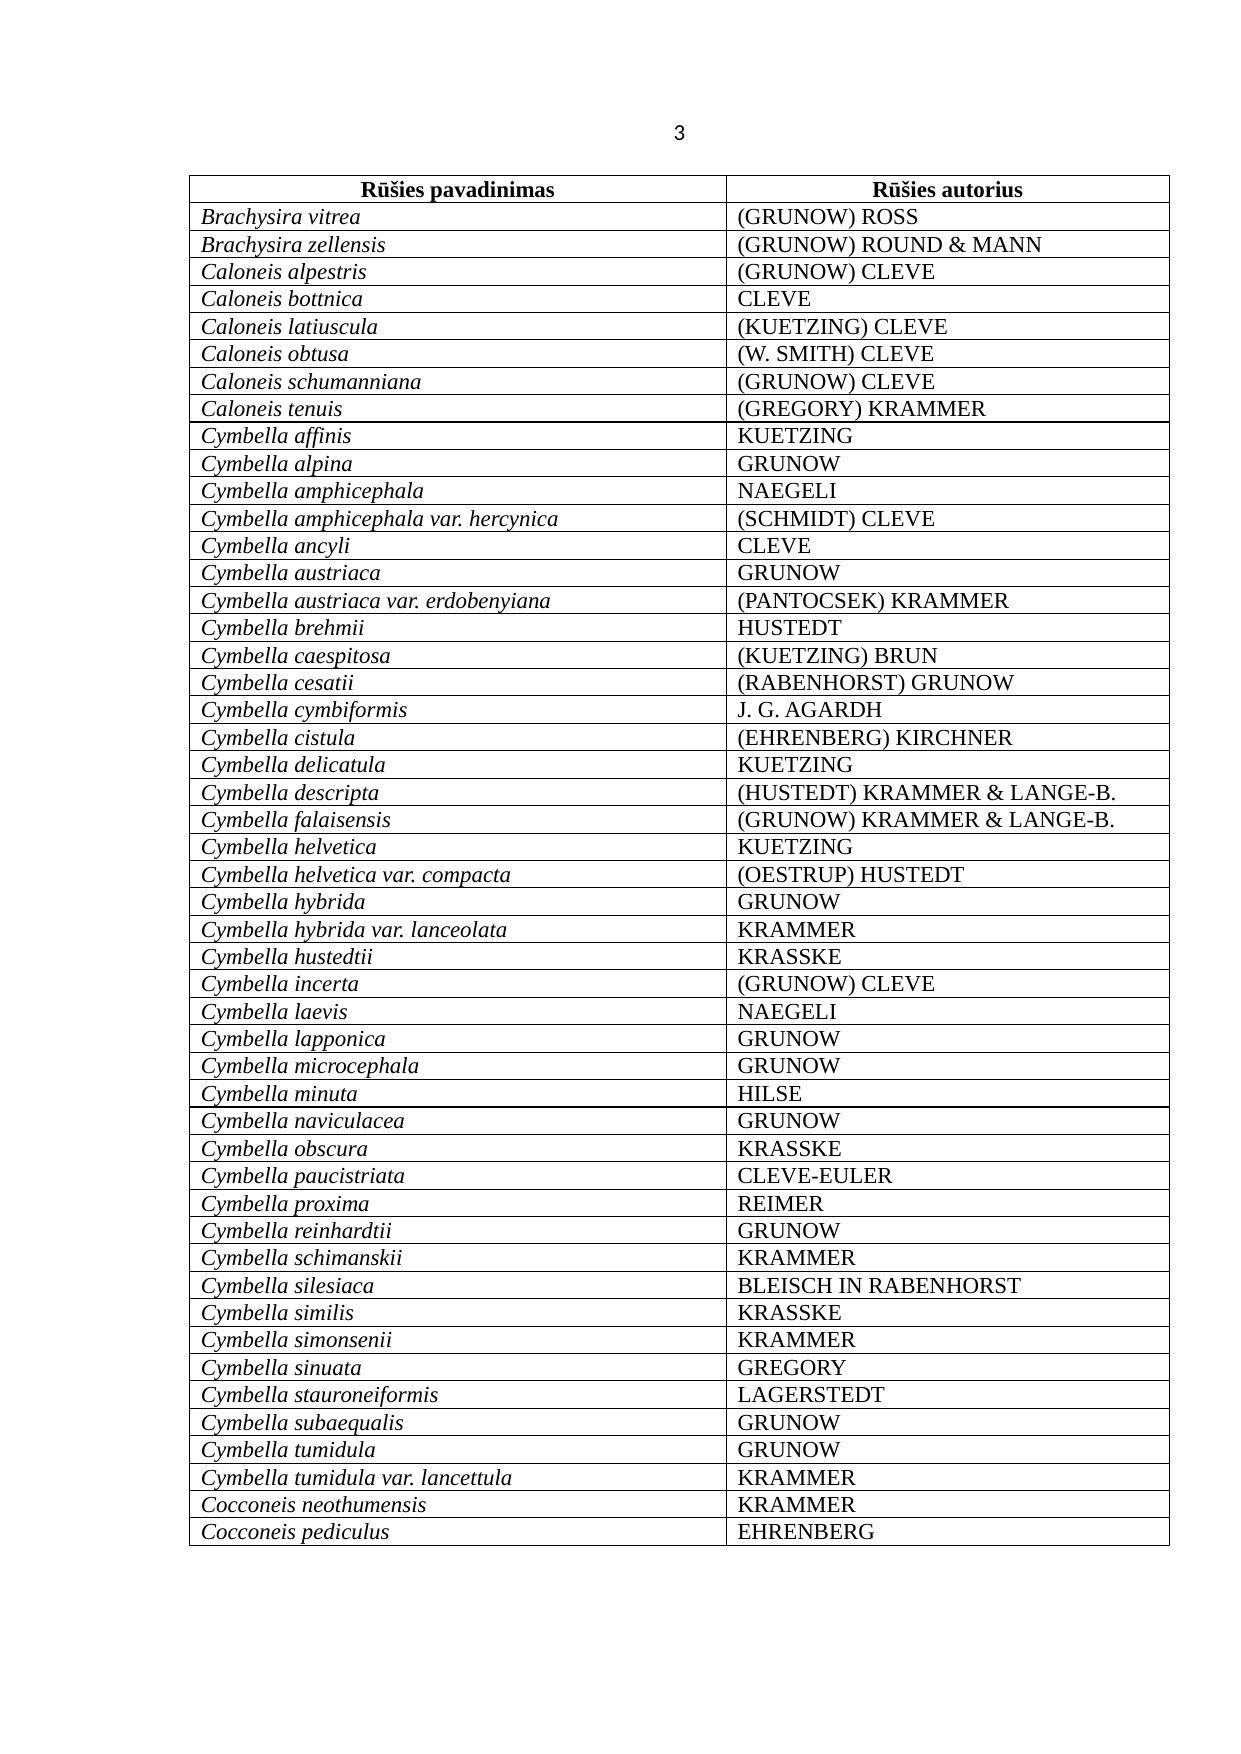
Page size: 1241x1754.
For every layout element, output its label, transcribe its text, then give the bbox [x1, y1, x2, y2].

table_cell HILSE [727, 1080, 1169, 1106]
table_cell Cymbella delicatula [190, 751, 726, 778]
table_cell Cymbella tumidula var. lancettula [190, 1464, 726, 1490]
table_cell Cymbella affinis [190, 423, 726, 449]
table_cell Cymbella descripta [190, 779, 726, 805]
table_cell Caloneis obtusa [190, 340, 726, 367]
table_cell GRUNOW [727, 1436, 1169, 1462]
table_cell (GRUNOW) CLEVE [727, 258, 1169, 284]
table_cell Cymbella amphicephala var. hercynica [190, 505, 726, 531]
table_cell Caloneis tenuis [190, 395, 726, 421]
table_cell Cocconeis pediculus [190, 1518, 726, 1545]
table_cell Cymbella tumidula [190, 1436, 726, 1462]
table_cell KRAMMER [727, 1327, 1169, 1353]
table_cell KRAMMER [727, 1244, 1169, 1271]
table_cell (GRUNOW) KRAMMER & LANGE-B. [727, 806, 1169, 832]
table_cell Cymbella microcephala [190, 1053, 726, 1079]
table_cell Cymbella austriaca [190, 560, 726, 586]
table_cell (GRUNOW) ROUND & MANN [727, 231, 1169, 257]
table_cell (PANTOCSEK) KRAMMER [727, 587, 1169, 613]
table_cell Cymbella hybrida [190, 888, 726, 914]
table_cell KUETZING [727, 834, 1169, 860]
table_cell Cymbella cymbiformis [190, 696, 726, 723]
table_cell Cymbella ancyli [190, 532, 726, 558]
table_cell CLEVE [727, 532, 1169, 558]
table_cell Cymbella obscura [190, 1135, 726, 1161]
table_cell KUETZING [727, 751, 1169, 778]
table_cell Cymbella helvetica [190, 834, 726, 860]
table_cell (KUETZING) CLEVE [727, 313, 1169, 339]
table_cell Cymbella minuta [190, 1080, 726, 1106]
table_cell (OESTRUP) HUSTEDT [727, 861, 1169, 887]
table_cell Cymbella stauroneiformis [190, 1381, 726, 1408]
table_cell REIMER [727, 1190, 1169, 1216]
table_cell Cymbella hustedtii [190, 943, 726, 969]
table_cell (W. SMITH) CLEVE [727, 340, 1169, 367]
table_cell Brachysira zellensis [190, 231, 726, 257]
table_cell KUETZING [727, 423, 1169, 449]
table_cell LAGERSTEDT [727, 1381, 1169, 1408]
table_cell (HUSTEDT) KRAMMER & LANGE-B. [727, 779, 1169, 805]
table_cell CLEVE [727, 286, 1169, 312]
table_cell Cymbella similis [190, 1299, 726, 1326]
table_cell (GRUNOW) ROSS [727, 203, 1169, 230]
table_header Rūšies pavadinimas [190, 176, 726, 202]
table_cell Cymbella simonsenii [190, 1327, 726, 1353]
table_cell CLEVE-EULER [727, 1162, 1169, 1188]
table_cell Caloneis latiuscula [190, 313, 726, 339]
table_cell Cocconeis neothumensis [190, 1491, 726, 1517]
table_cell Cymbella lapponica [190, 1025, 726, 1052]
table_cell (GREGORY) KRAMMER [727, 395, 1169, 421]
table_cell GRUNOW [727, 1108, 1169, 1134]
table_cell HUSTEDT [727, 614, 1169, 641]
table_cell Cymbella silesiaca [190, 1272, 726, 1298]
table_cell KRASSKE [727, 1299, 1169, 1326]
table_cell Cymbella hybrida var. lanceolata [190, 916, 726, 942]
table_header Rūšies autorius [727, 176, 1169, 202]
table_cell Cymbella alpina [190, 450, 726, 476]
table_cell Cymbella brehmii [190, 614, 726, 641]
table_cell Cymbella reinhardtii [190, 1217, 726, 1243]
table_cell Brachysira vitrea [190, 203, 726, 230]
table_cell Cymbella proxima [190, 1190, 726, 1216]
table_cell GREGORY [727, 1354, 1169, 1380]
table_cell Cymbella paucistriata [190, 1162, 726, 1188]
table_cell Cymbella subaequalis [190, 1409, 726, 1435]
table_cell KRASSKE [727, 1135, 1169, 1161]
table_cell GRUNOW [727, 888, 1169, 914]
table_cell Cymbella caespitosa [190, 642, 726, 668]
table_cell Cymbella sinuata [190, 1354, 726, 1380]
table_cell Cymbella cesatii [190, 669, 726, 695]
table_cell GRUNOW [727, 1053, 1169, 1079]
table_cell (GRUNOW) CLEVE [727, 368, 1169, 394]
table_cell KRAMMER [727, 1491, 1169, 1517]
table_cell Cymbella naviculacea [190, 1108, 726, 1134]
table_cell GRUNOW [727, 1025, 1169, 1052]
table_cell (RABENHORST) GRUNOW [727, 669, 1169, 695]
table_cell Cymbella schimanskii [190, 1244, 726, 1271]
table_cell Cymbella austriaca var. erdobenyiana [190, 587, 726, 613]
table_cell Caloneis alpestris [190, 258, 726, 284]
table_cell NAEGELI [727, 477, 1169, 504]
table_cell GRUNOW [727, 450, 1169, 476]
table_cell EHRENBERG [727, 1518, 1169, 1545]
table_cell J. G. AGARDH [727, 696, 1169, 723]
table_cell GRUNOW [727, 560, 1169, 586]
table_cell Cymbella cistula [190, 724, 726, 750]
table_cell KRAMMER [727, 1464, 1169, 1490]
table_cell (EHRENBERG) KIRCHNER [727, 724, 1169, 750]
table_cell (KUETZING) BRUN [727, 642, 1169, 668]
table_cell Cymbella helvetica var. compacta [190, 861, 726, 887]
table_cell (SCHMIDT) CLEVE [727, 505, 1169, 531]
table_cell Cymbella amphicephala [190, 477, 726, 504]
table_cell GRUNOW [727, 1217, 1169, 1243]
table_cell Caloneis schumanniana [190, 368, 726, 394]
table_cell GRUNOW [727, 1409, 1169, 1435]
table_cell Cymbella falaisensis [190, 806, 726, 832]
table_cell Caloneis bottnica [190, 286, 726, 312]
table_cell KRAMMER [727, 916, 1169, 942]
table_cell (GRUNOW) CLEVE [727, 970, 1169, 997]
table_cell Cymbella laevis [190, 998, 726, 1024]
table_cell Cymbella incerta [190, 970, 726, 997]
table_cell BLEISCH IN RABENHORST [727, 1272, 1169, 1298]
table_cell KRASSKE [727, 943, 1169, 969]
table_cell NAEGELI [727, 998, 1169, 1024]
